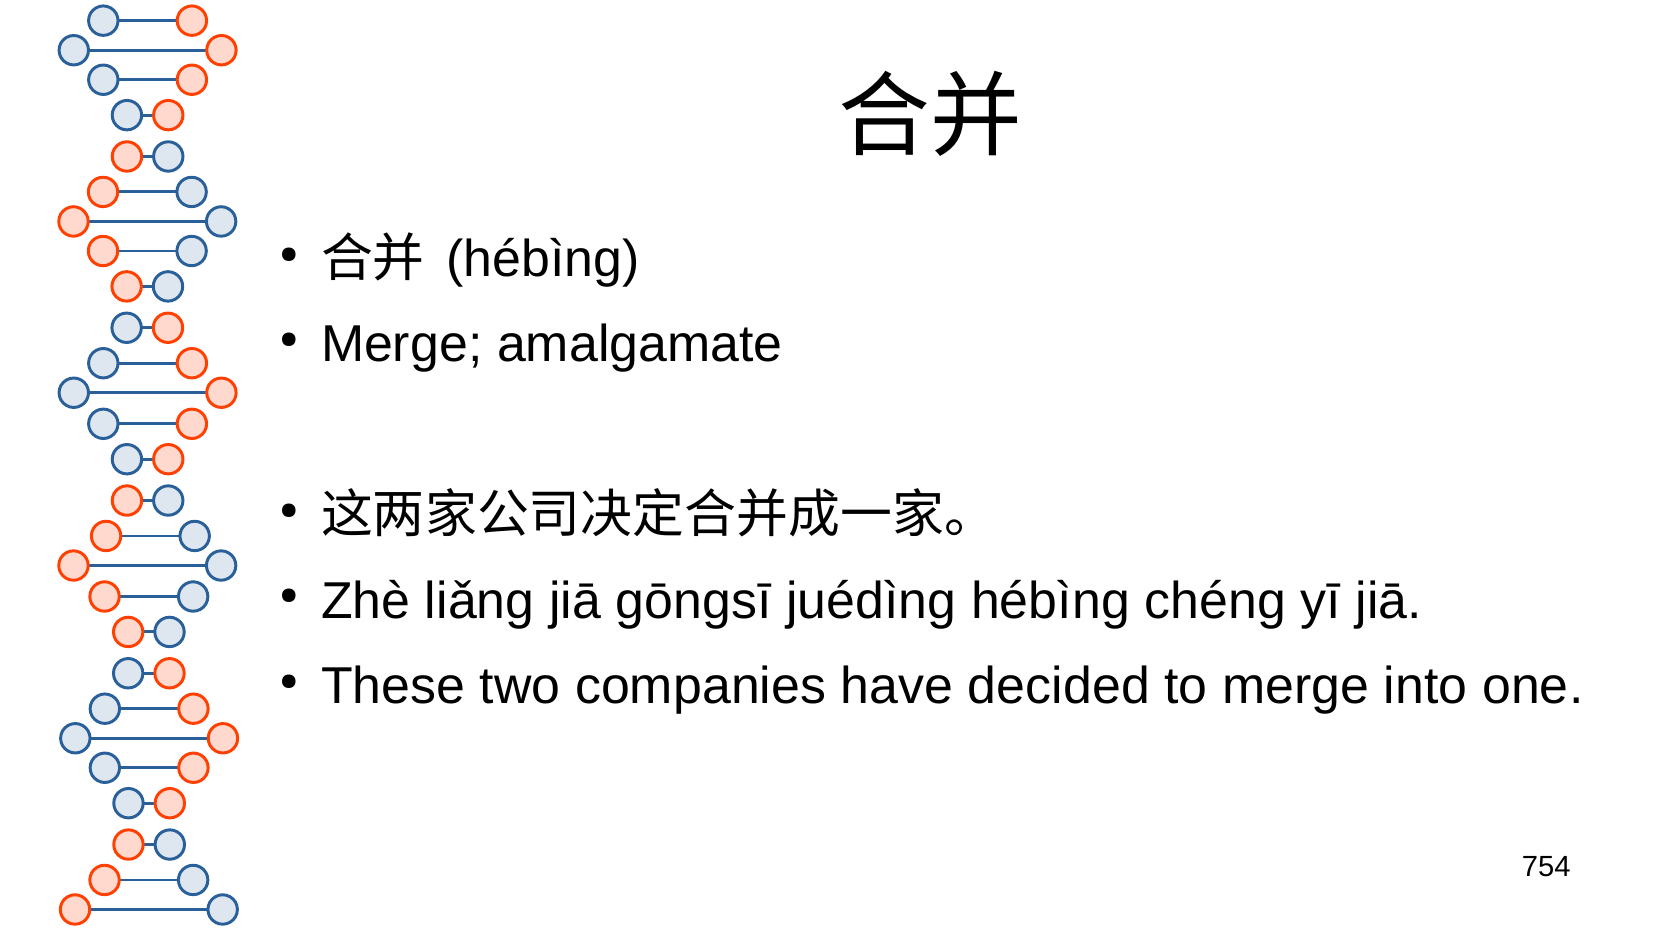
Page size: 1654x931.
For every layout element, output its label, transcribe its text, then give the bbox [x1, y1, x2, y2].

list 合并 (hébìng) Merge; amalgamate 这两家公司决定合并成一家。 Zhè liǎng jiā gōngsī juédìng hébìng chéng yī jiā. These two companies have decided to merge into one. [265, 224, 1595, 764]
title 合并 [265, 35, 1595, 189]
